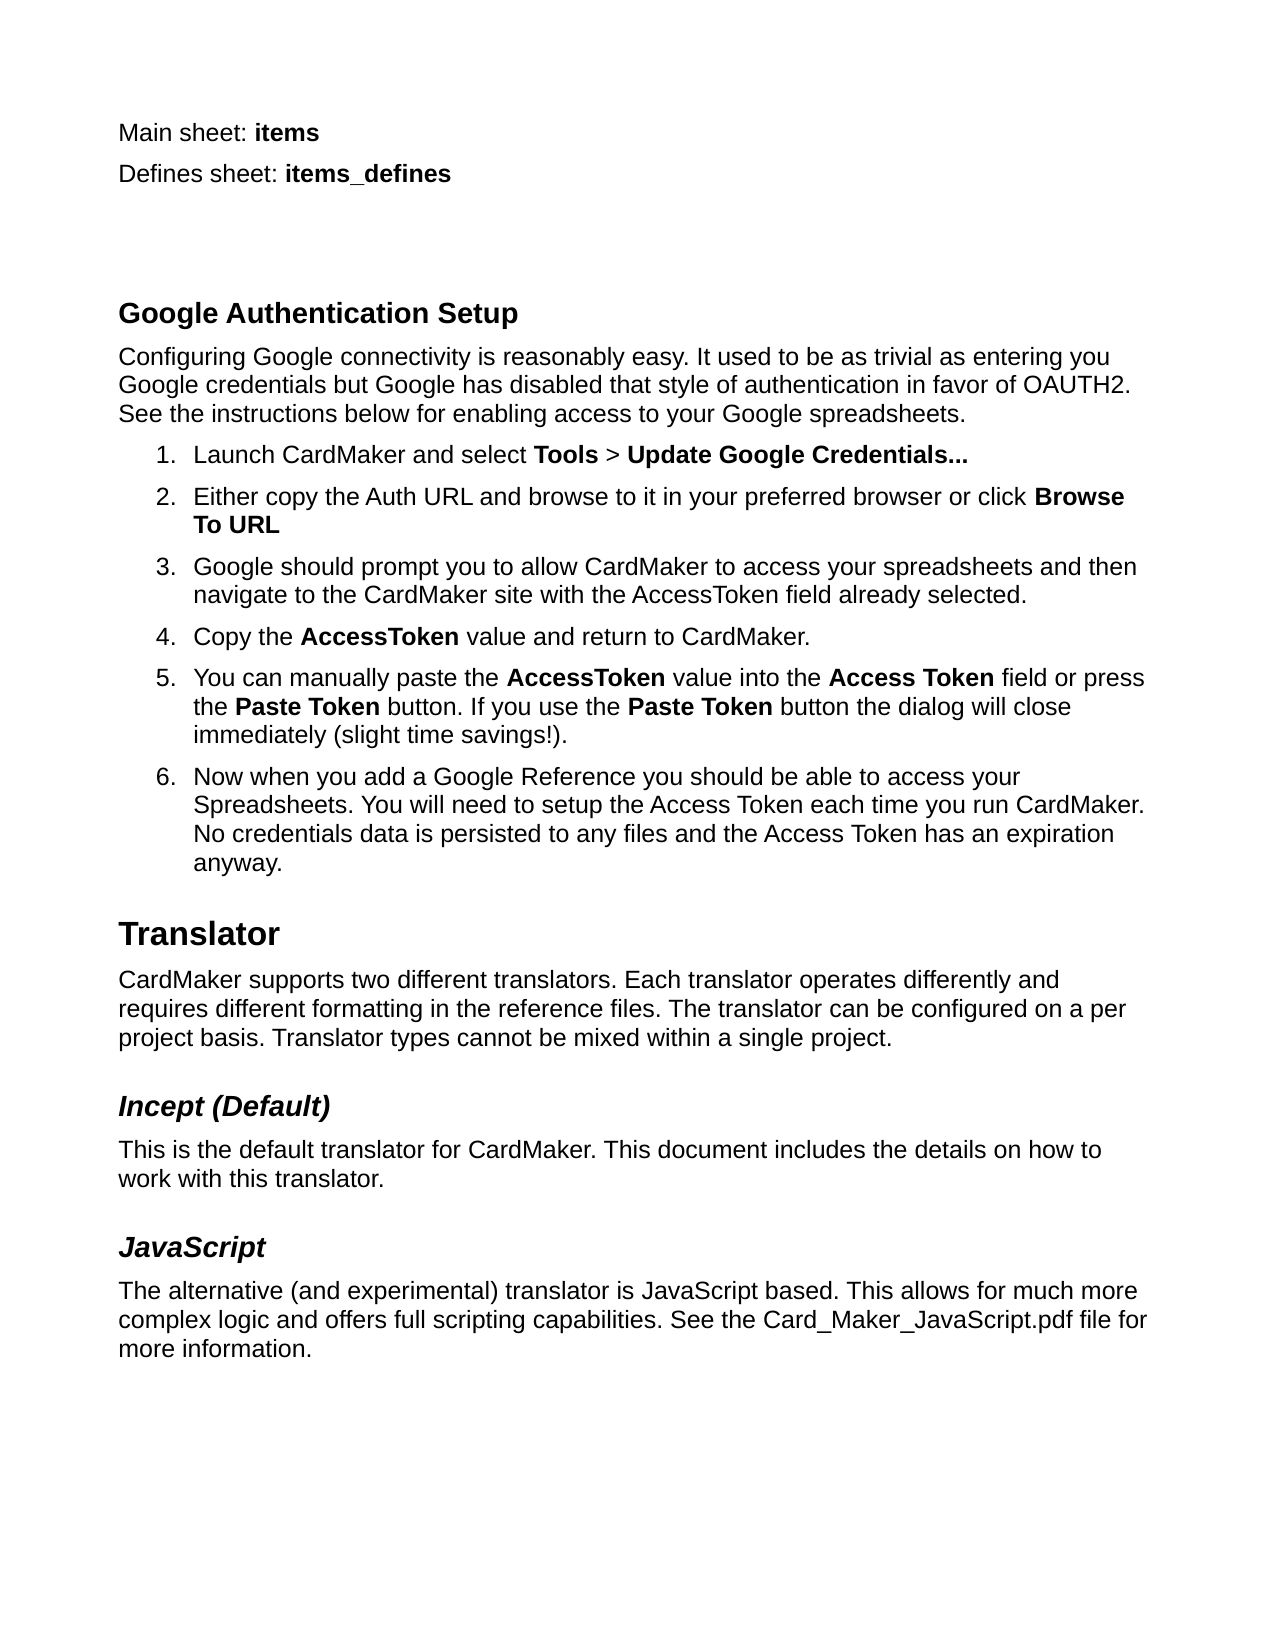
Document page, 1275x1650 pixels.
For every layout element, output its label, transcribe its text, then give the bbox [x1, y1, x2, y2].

subtitle Incept (Default) [118, 1089, 1157, 1123]
list Copy the AccessToken value and return to CardMaker. [156, 622, 1157, 650]
list You can manually paste the AccessToken value into the Access Token field or press the Paste Token button. If you use the Paste Token button the dialog will close immediately (slight time savings!). [156, 663, 1157, 749]
list Now when you add a Google Reference you should be able to access your Spreadsheets. You will need to setup the Access Token each time you run CardMaker. No credentials data is persisted to any files and the Access Token has an expiration anyway. [156, 762, 1157, 877]
subtitle Translator [118, 914, 1157, 953]
text CardMaker supports two different translators. Each translator operates differently and requires different formatting in the reference files. The translator can be configured on a per project basis. Translator types cannot be mixed within a single project. [118, 965, 1157, 1052]
subtitle JavaScript [118, 1230, 1157, 1264]
list Google should prompt you to allow CardMaker to access your spreadsheets and then navigate to the CardMaker site with the AccessToken field already selected. [156, 552, 1157, 609]
text Configuring Google connectivity is reasonably easy. It used to be as trivial as entering you Google credentials but Google has disabled that style of authentication in favor of OAUTH2. See the instructions below for enabling access to your Google spreadsheets. [118, 342, 1157, 428]
text Defines sheet: items_defines [118, 159, 1157, 217]
list Launch CardMaker and select Tools > Update Google Credentials... [156, 440, 1157, 469]
subtitle Google Authentication Setup [118, 296, 1157, 329]
text This is the default translator for CardMaker. This document includes the details on how to work with this translator. [118, 1135, 1157, 1193]
list Either copy the Auth URL and browse to it in your preferred browser or click Browse To URL [156, 482, 1157, 539]
text The alternative (and experimental) translator is JavaScript based. This allows for much more complex logic and offers full scripting capabilities. See the Card_Maker_JavaScript.pdf file for more information. [118, 1276, 1157, 1362]
text Main sheet: items [118, 118, 1157, 147]
